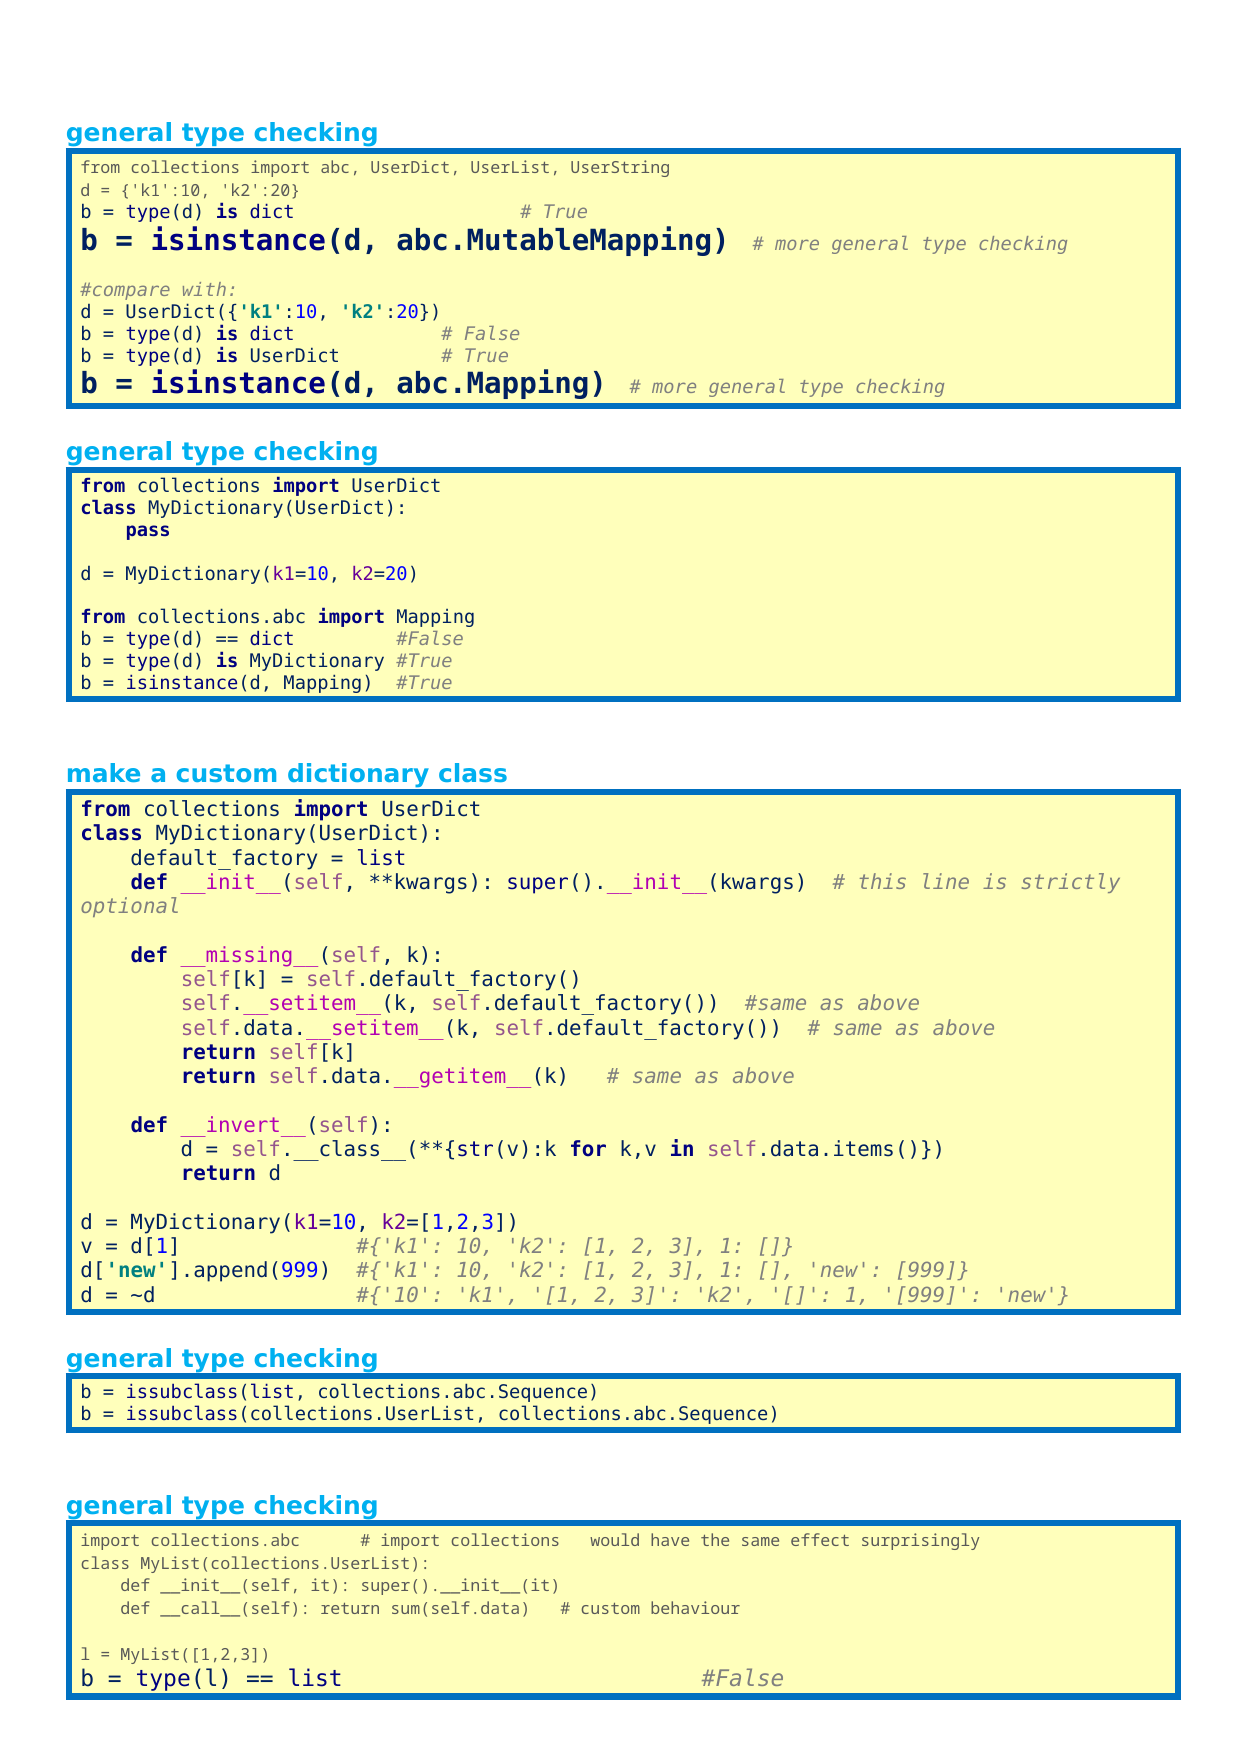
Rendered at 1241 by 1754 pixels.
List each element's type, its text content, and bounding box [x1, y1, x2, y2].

text from collections import UserDict class MyDictionary(UserDict): pass d = MyDictionary(k1=10, k2=20) from collections.abc import Mapping b = type(d) == dict #False b = type(d) is MyDictionary #True b = isinstance(d, Mapping) #True [72, 473, 1175, 696]
text import collections.abc # import collections would have the same effect surprisingly class MyList(collections.UserList): def __init__(self, it): super().__init__(it) def __call__(self): return sum(self.data) # custom behaviour l = MyList([1,2,3]) b = type(l) == list #False [72, 1526, 1175, 1693]
title general type checking [66, 118, 1181, 148]
title general type checking [66, 438, 1181, 467]
title general type checking [66, 1344, 1181, 1373]
text from collections import abc, UserDict, UserList, UserString d = {'k1':10, 'k2':20} b = type(d) is dict # True b = isinstance(d, abc.MutableMapping) # more general type checking #compare with: d = UserDict({'k1':10, 'k2':20}) b = type(d) is dict # False b = type(d) is UserDict # True b = isinstance(d, abc.Mapping) # more general type checking [72, 154, 1175, 403]
text b = issubclass(list, collections.abc.Sequence) b = issubclass(collections.UserList, collections.abc.Sequence) [72, 1379, 1175, 1427]
text from collections import UserDict class MyDictionary(UserDict): default_factory = list def __init__(self, **kwargs): super().__init__(kwargs) # this line is strictly optional def __missing__(self, k): self[k] = self.default_factory() self.__setitem__(k, self.default_factory()) #same as above self.data.__setitem__(k, self.default_factory()) # same as above return self[k] return self.data.__getitem__(k) # same as above def __invert__(self): d = self.__class__(**{str(v):k for k,v in self.data.items()}) return d d = MyDictionary(k1=10, k2=[1,2,3]) v = d[1] #{'k1': 10, 'k2': [1, 2, 3], 1: []} d['new'].append(999) #{'k1': 10, 'k2': [1, 2, 3], 1: [], 'new': [999]} d = ~d #{'10': 'k1', '[1, 2, 3]': 'k2', '[]': 1, '[999]': 'new'} [72, 795, 1175, 1309]
title general type checking [66, 1491, 1181, 1520]
title make a custom dictionary class [66, 760, 1181, 789]
